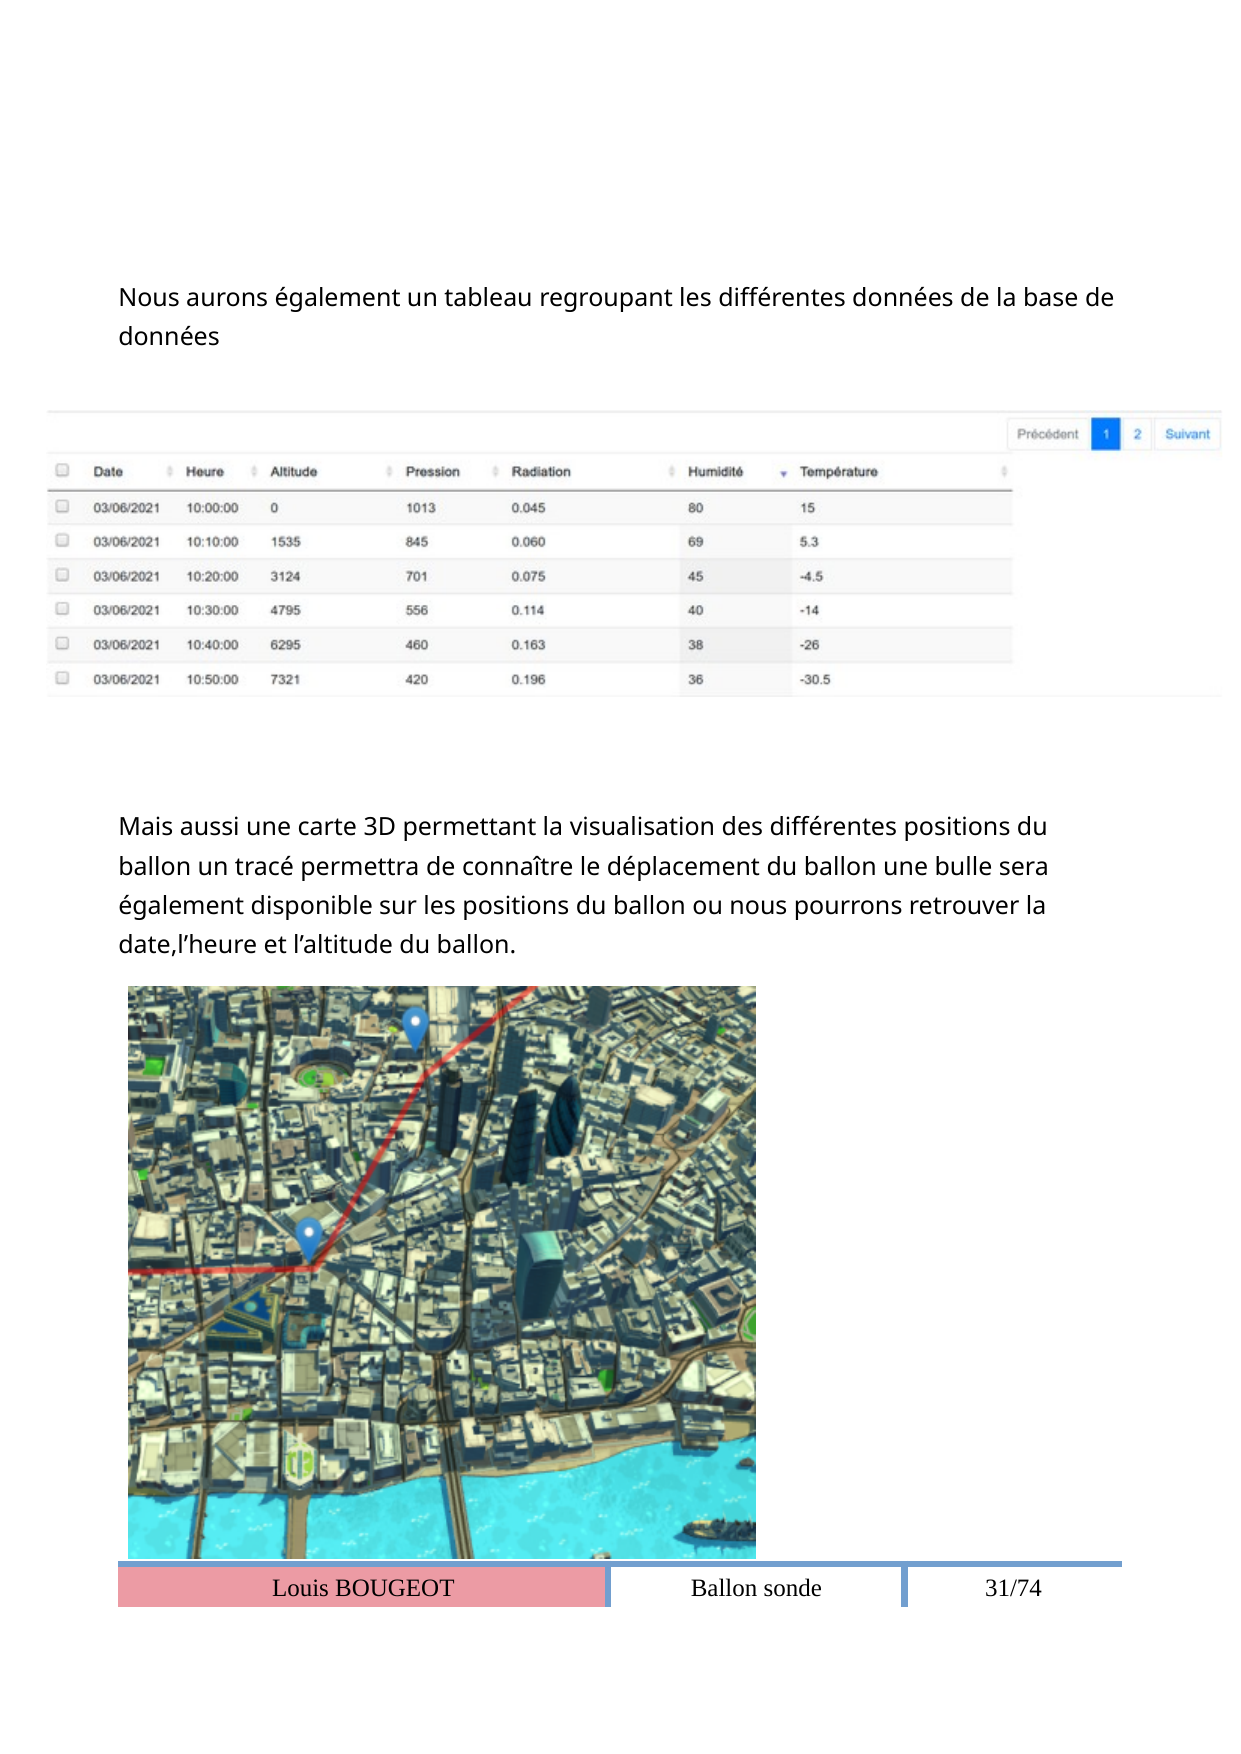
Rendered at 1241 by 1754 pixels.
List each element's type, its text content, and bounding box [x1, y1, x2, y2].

text Mais aussi une carte 3D permettant la visualisation des différentes positions du ballon un tracé permettra de connaître le déplacement du ballon une bulle sera également disponible sur les positions du ballon ou nous pourrons retrouver la date,l’heure et l’altitude du ballon. [118, 809, 1122, 961]
picture [46, 410, 1223, 697]
picture [128, 986, 756, 1559]
text Nous aurons également un tableau regroupant les différentes données de la base de données [118, 279, 1122, 353]
